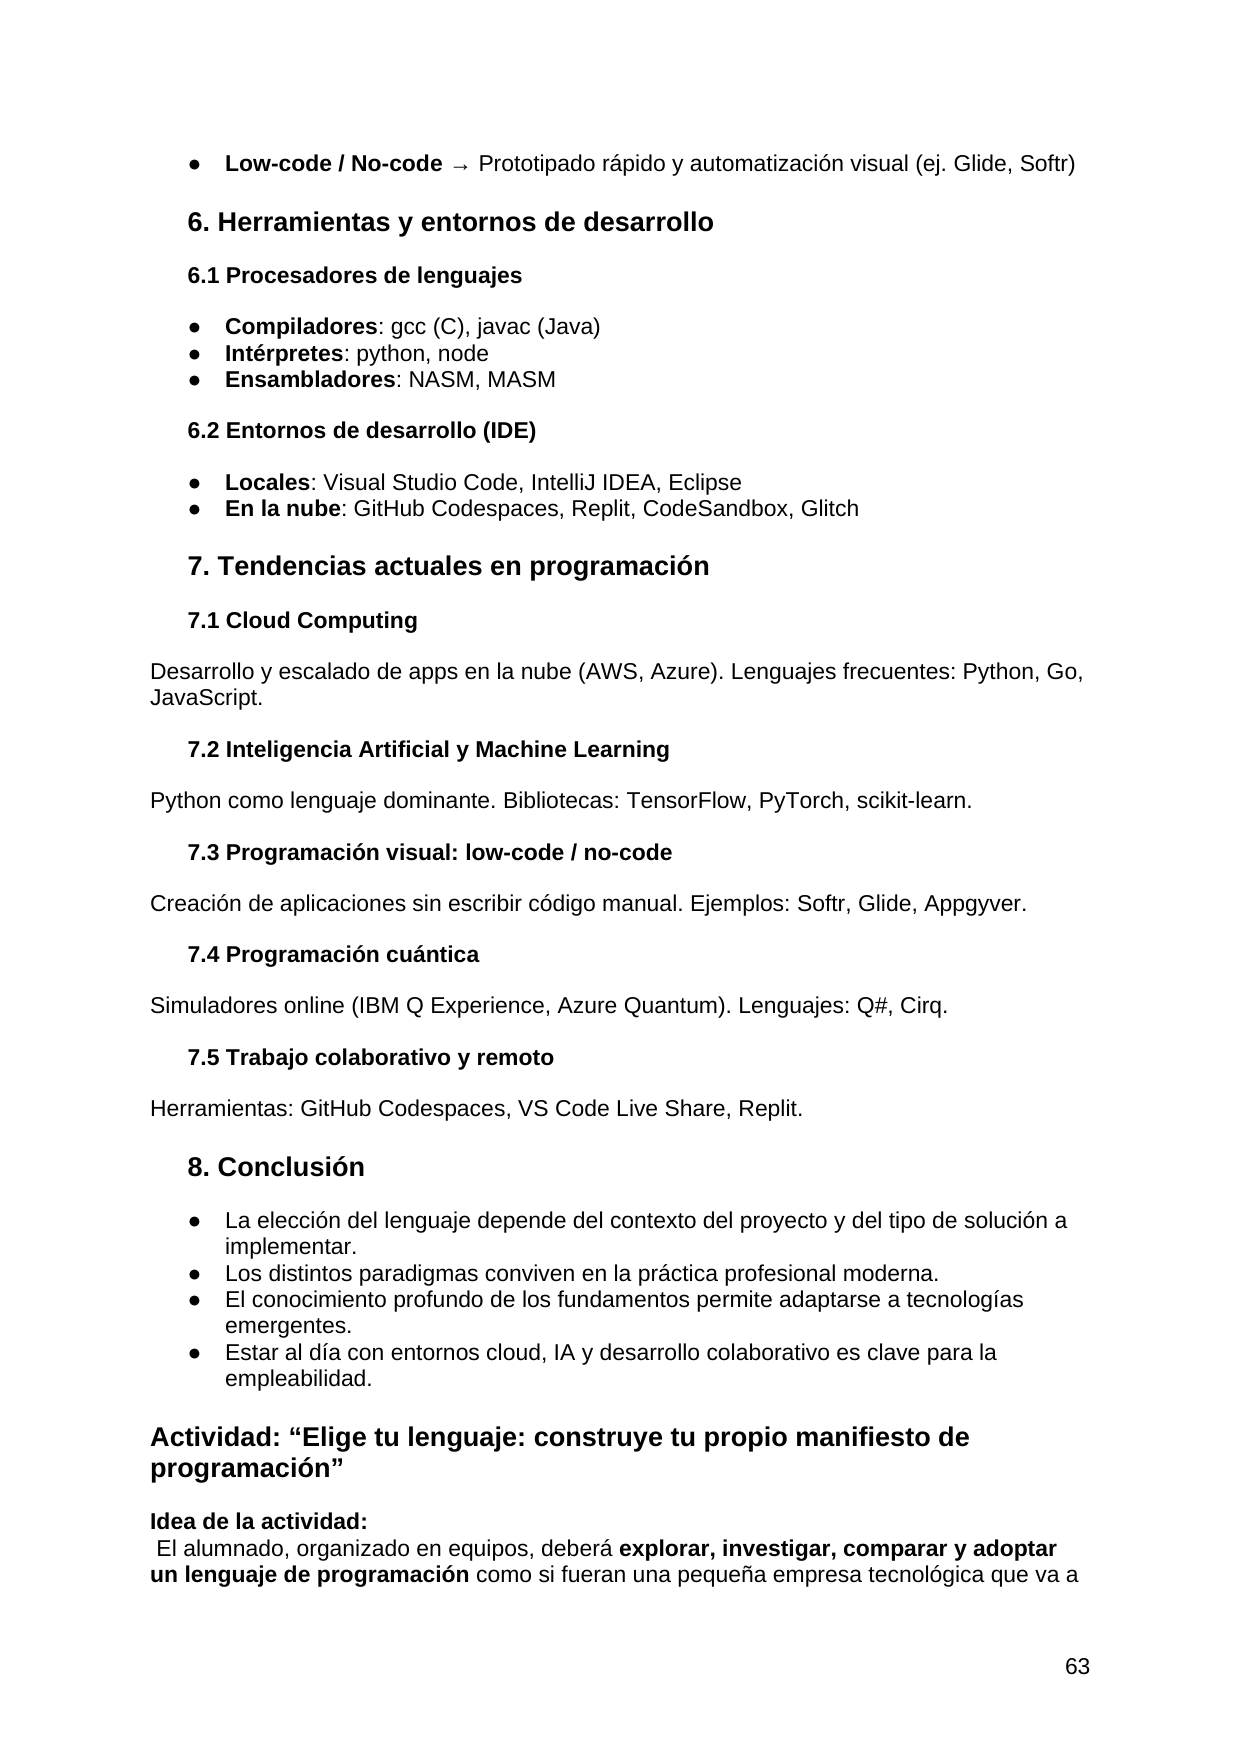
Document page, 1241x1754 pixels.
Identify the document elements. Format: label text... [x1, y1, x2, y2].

text Python como lenguaje dominante. Bibliotecas: TensorFlow, PyTorch, scikit-learn. [150, 787, 1090, 813]
subtitle 6.2 Entornos de desarrollo (IDE) [187, 417, 1090, 443]
text Idea de la actividad: El alumnado, organizado en equipos, deberá explorar, investigar, comparar y adoptar un lenguaje de programación como si fueran una pequeña empresa tecnológica que va a [150, 1508, 1090, 1587]
list Los distintos paradigmas conviven en la práctica profesional moderna. [187, 1260, 1090, 1286]
list Low-code / No-code → Prototipado rápido y automatización visual (ej. Glide, Softr) [187, 150, 1090, 176]
text Creación de aplicaciones sin escribir código manual. Ejemplos: Softr, Glide, Appgyver. [150, 890, 1090, 916]
text Simuladores online (IBM Q Experience, Azure Quantum). Lenguajes: Q#, Cirq. [150, 992, 1090, 1019]
subtitle Actividad: “Elige tu lenguaje: construye tu propio manifiesto de programación” [150, 1421, 1090, 1483]
list En la nube: GitHub Codespaces, Replit, CodeSandbox, Glitch [187, 495, 1090, 521]
subtitle 7.5 Trabajo colaborativo y remoto [187, 1044, 1090, 1070]
subtitle 7. Tendencias actuales en programación [187, 550, 1090, 582]
text Desarrollo y escalado de apps en la nube (AWS, Azure). Lenguajes frecuentes: Python, Go, JavaScript. [150, 658, 1090, 711]
list Ensambladores: NASM, MASM [187, 366, 1090, 392]
text Herramientas: GitHub Codespaces, VS Code Live Share, Replit. [150, 1095, 1090, 1122]
subtitle 6.1 Procesadores de lenguajes [187, 262, 1090, 288]
list Estar al día con entornos cloud, IA y desarrollo colaborativo es clave para la empleabilidad. [187, 1339, 1090, 1391]
list Locales: Visual Studio Code, IntelliJ IDEA, Eclipse [187, 468, 1090, 495]
list La elección del lenguaje depende del contexto del proyecto y del tipo de solución a implementar. [187, 1207, 1090, 1260]
subtitle 7.2 Inteligencia Artificial y Machine Learning [187, 736, 1090, 762]
list Compiladores: gcc (C), javac (Java) [187, 313, 1090, 339]
subtitle 6. Herramientas y entornos de desarrollo [187, 206, 1090, 237]
subtitle 7.1 Cloud Computing [187, 607, 1090, 633]
list El conocimiento profundo de los fundamentos permite adaptarse a tecnologías emergentes. [187, 1286, 1090, 1339]
subtitle 7.3 Programación visual: low-code / no-code [187, 838, 1090, 865]
subtitle 8. Conclusión [187, 1151, 1090, 1182]
list Intérpretes: python, node [187, 339, 1090, 366]
subtitle 7.4 Programación cuántica [187, 941, 1090, 967]
